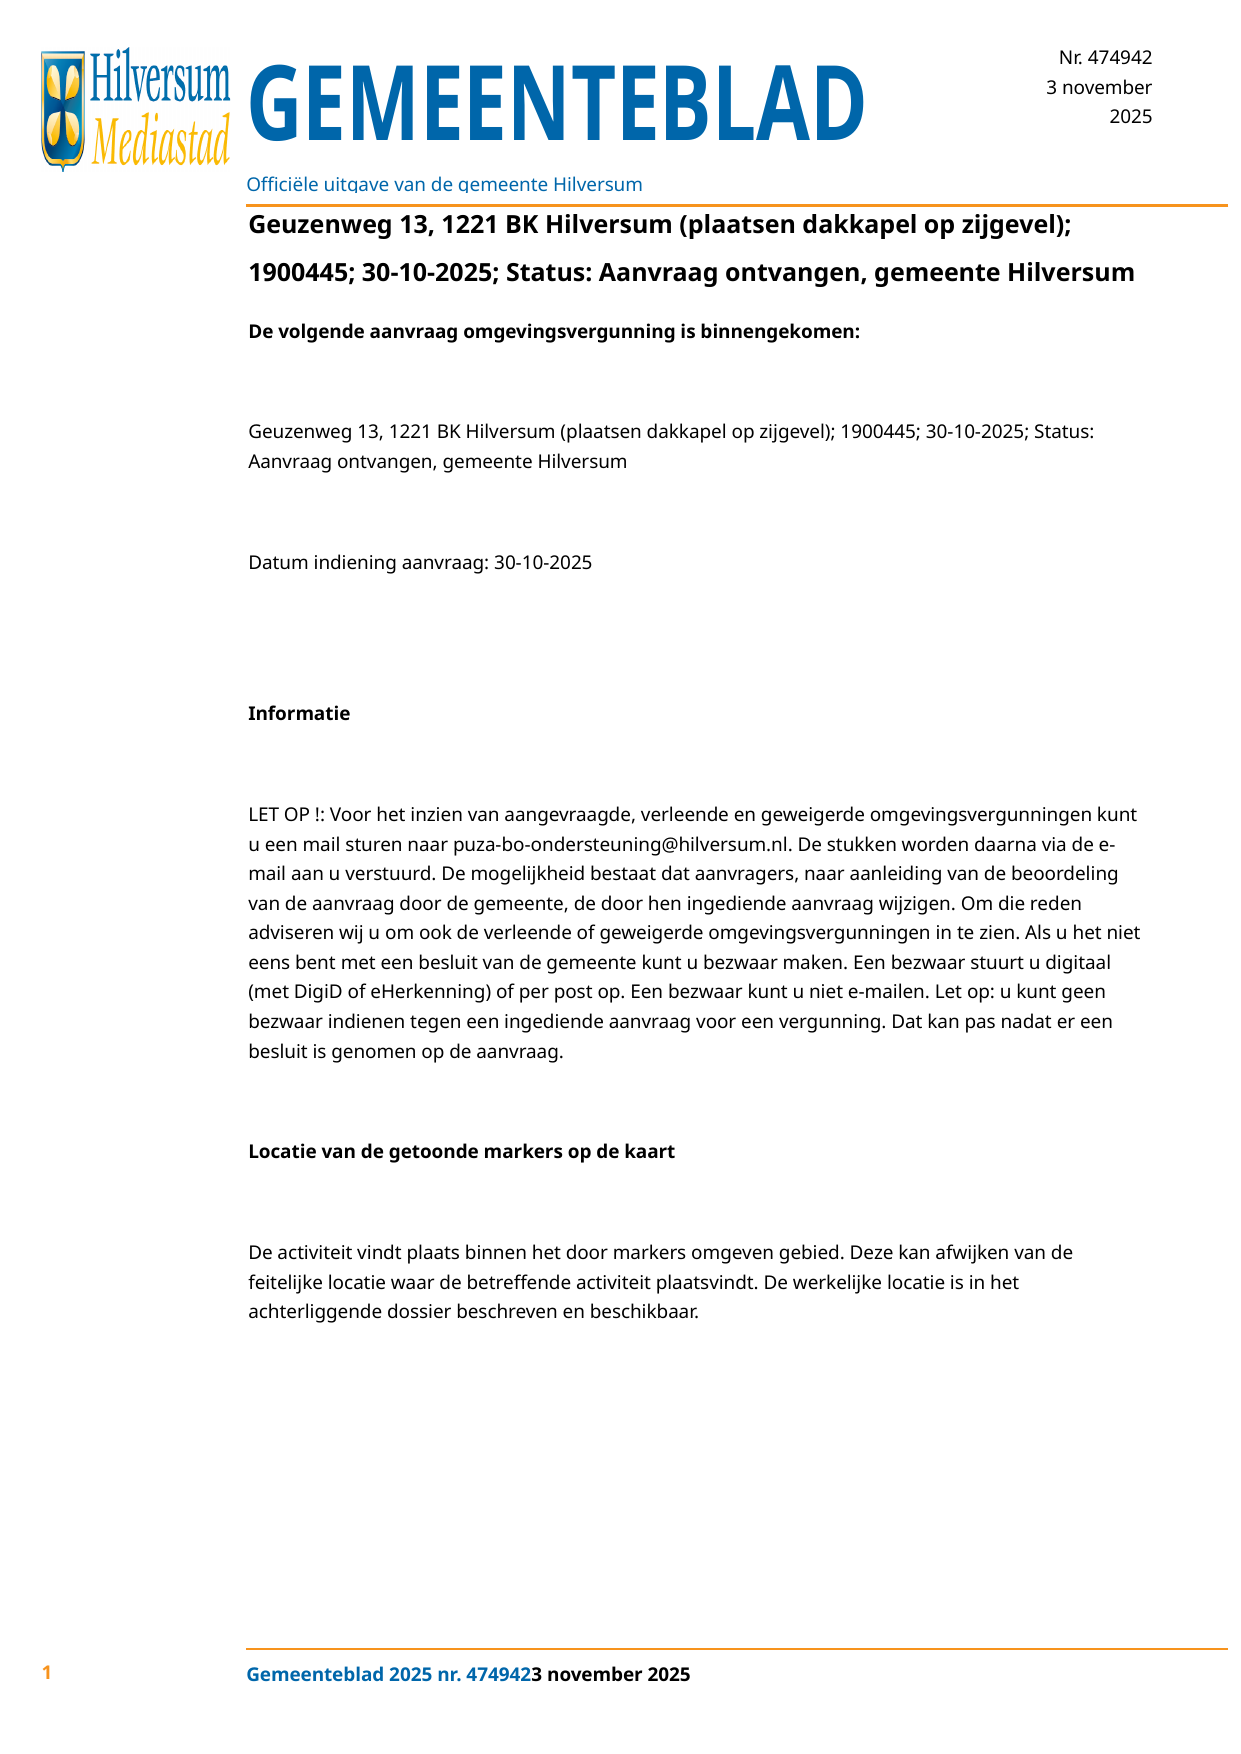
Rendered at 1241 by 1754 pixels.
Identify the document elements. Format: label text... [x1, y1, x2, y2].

text Datum indiening aanvraag: 30-10-2025 [248, 549, 1152, 575]
text Geuzenweg 13, 1221 BK Hilversum (plaatsen dakkapel op zijgevel); 1900445; 30-10-2025; Status: Aanvraag ontvangen, gemeente Hilversum [248, 207, 1152, 288]
text De volgende aanvraag omgevingsvergunning is binnengekomen: [248, 318, 1152, 344]
text Locatie van de getoonde markers op de kaart [248, 1139, 1152, 1164]
text Geuzenweg 13, 1221 BK Hilversum (plaatsen dakkapel op zijgevel); 1900445; 30-10-2025; Status: Aanvraag ontvangen, gemeente Hilversum [248, 419, 1152, 474]
text De activiteit vindt plaats binnen het door markers omgeven gebied. Deze kan afwijken van de feitelijke locatie waar de betreffende activiteit plaatsvindt. De werkelijke locatie is in het achterliggende dossier beschreven en beschikbaar. [248, 1239, 1152, 1324]
text LET OP !: Voor het inzien van aangevraagde, verleende en geweigerde omgevingsvergunningen kunt u een mail sturen naar puza-bo-ondersteuning@hilversum.nl. De stukken worden daarna via de e-mail aan u verstuurd. De mogelijkheid bestaat dat aanvragers, naar aanleiding van de beoordeling van de aanvraag door de gemeente, de door hen ingediende aanvraag wijzigen. Om die reden adviseren wij u om ook de verleende of geweigerde omgevingsvergunningen in te zien. Als u het niet eens bent met een besluit van de gemeente kunt u bezwaar maken. Een bezwaar stuurt u digitaal (met DigiD of eHerkenning) of per post op. Een bezwaar kunt u niet e-mailen. Let op: u kunt geen bezwaar indienen tegen een ingediende aanvraag voor een vergunning. Dat kan pas nadat er een besluit is genomen op de aanvraag. [248, 801, 1152, 1064]
picture [41, 47, 231, 172]
text Informatie [248, 700, 1152, 726]
